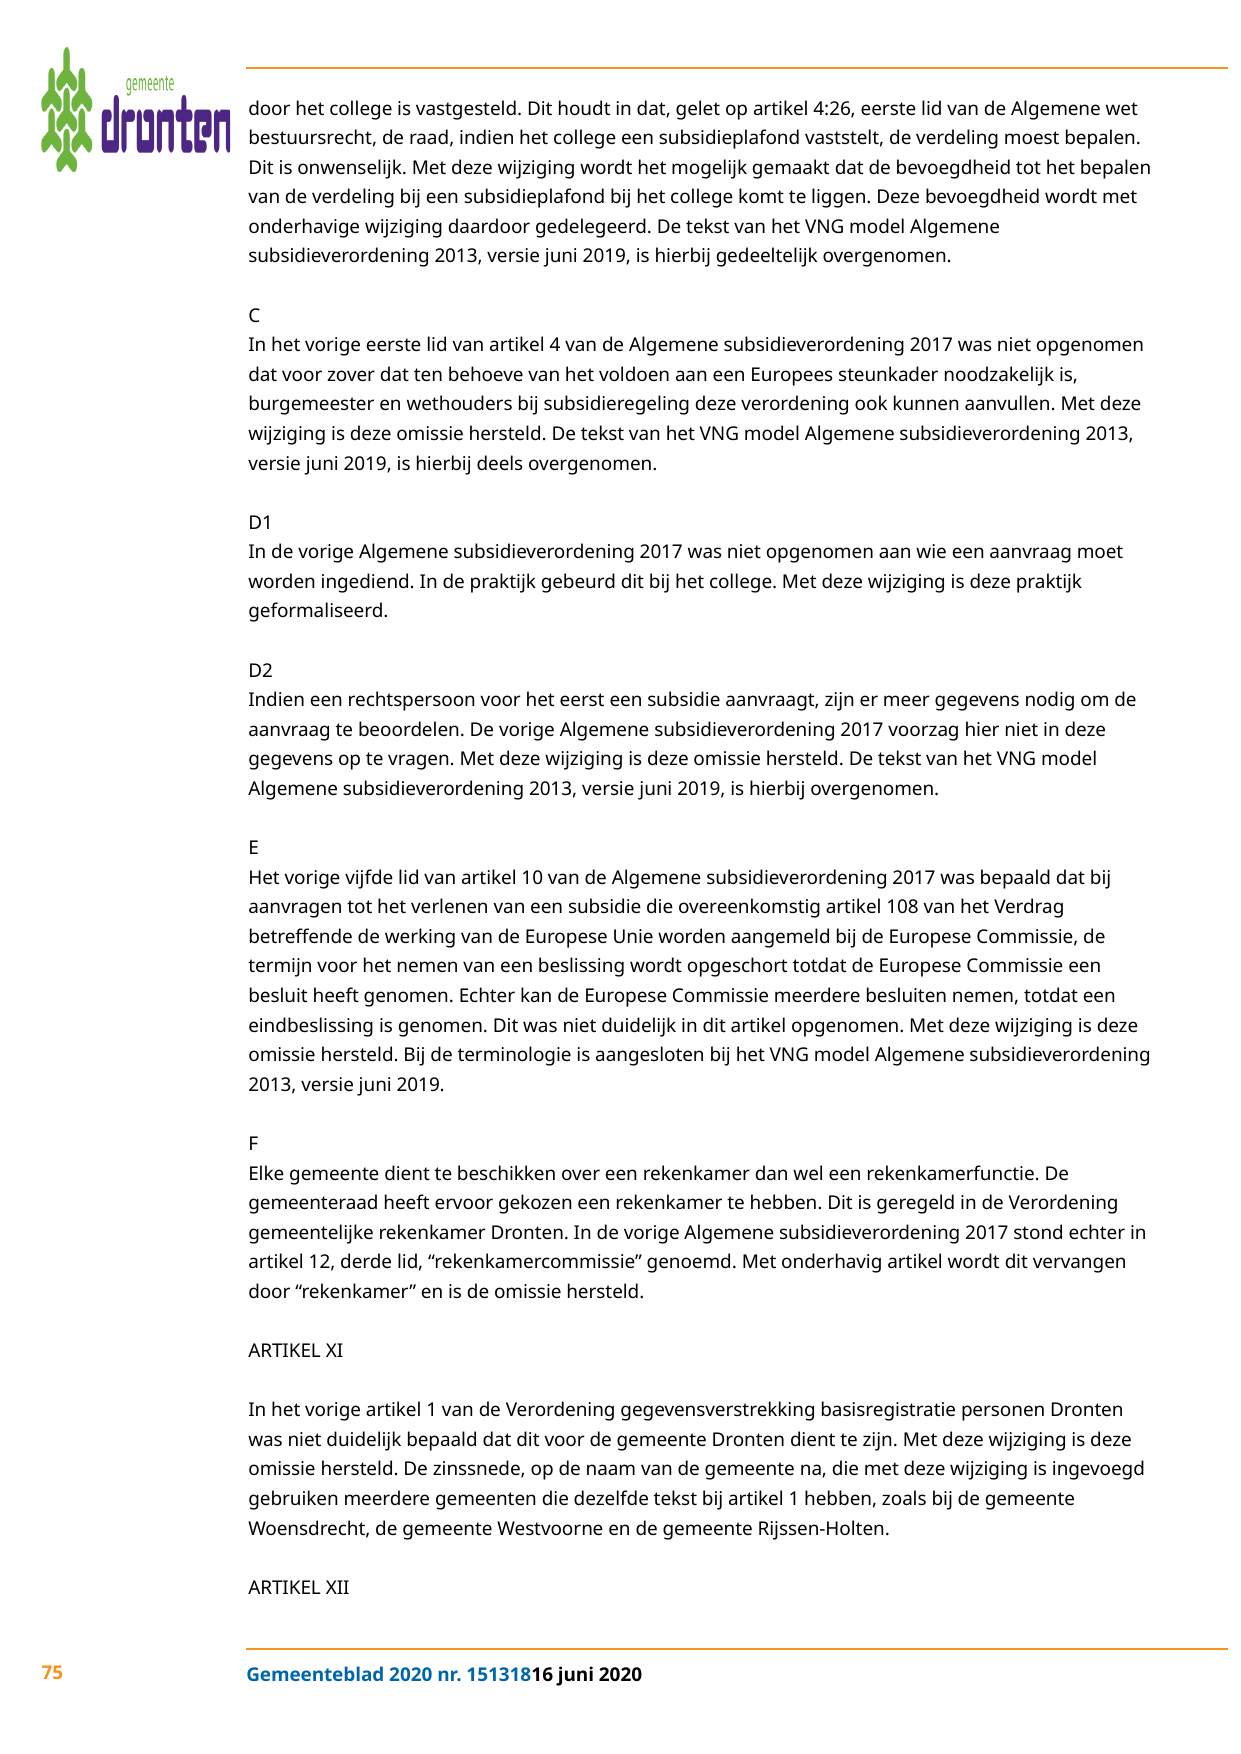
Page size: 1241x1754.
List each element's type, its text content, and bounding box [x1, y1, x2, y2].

text door het college is vastgesteld. Dit houdt in dat, gelet op artikel 4:26, eerste lid van de Algemene wet bestuursrecht, de raad, indien het college een subsidieplafond vaststelt, de verdeling moest bepalen. Dit is onwenselijk. Met deze wijziging wordt het mogelijk gemaakt dat de bevoegdheid tot het bepalen van de verdeling bij een subsidieplafond bij het college komt te liggen. Deze bevoegdheid wordt met onderhavige wijziging daardoor gedelegeerd. De tekst van het VNG model Algemene subsidieverordening 2013, versie juni 2019, is hierbij gedeeltelijk overgenomen. [248, 95, 1152, 268]
text Het vorige vijfde lid van artikel 10 van de Algemene subsidieverordening 2017 was bepaald dat bij aanvragen tot het verlenen van een subsidie die overeenkomstig artikel 108 van het Verdrag betreffende de werking van de Europese Unie worden aangemeld bij de Europese Commissie, de termijn voor het nemen van een beslissing wordt opgeschort totdat de Europese Commissie een besluit heeft genomen. Echter kan de Europese Commissie meerdere besluiten nemen, totdat een eindbeslissing is genomen. Dit was niet duidelijk in dit artikel opgenomen. Met deze wijziging is deze omissie hersteld. Bij de terminologie is aangesloten bij het VNG model Algemene subsidieverordening 2013, versie juni 2019. [248, 864, 1152, 1097]
text Elke gemeente dient te beschikken over een rekenkamer dan wel een rekenkamerfunctie. De gemeenteraad heeft ervoor gekozen een rekenkamer te hebben. Dit is geregeld in de Verordening gemeentelijke rekenkamer Dronten. In de vorige Algemene subsidieverordening 2017 stond echter in artikel 12, derde lid, “rekenkamercommissie” genoemd. Met onderhavig artikel wordt dit vervangen door “rekenkamer” en is de omissie hersteld. [248, 1160, 1152, 1304]
text ARTIKEL XI [248, 1337, 1152, 1363]
text In de vorige Algemene subsidieverordening 2017 was niet opgenomen aan wie een aanvraag moet worden ingediend. In de praktijk gebeurd dit bij het college. Met deze wijziging is deze praktijk geformaliseerd. [248, 538, 1152, 623]
text Indien een rechtspersoon voor het eerst een subsidie aanvraagt, zijn er meer gegevens nodig om de aanvraag te beoordelen. De vorige Algemene subsidieverordening 2017 voorzag hier niet in deze gegevens op te vragen. Met deze wijziging is deze omissie hersteld. De tekst van het VNG model Algemene subsidieverordening 2013, versie juni 2019, is hierbij overgenomen. [248, 686, 1152, 801]
text D2 [248, 657, 1152, 683]
text In het vorige eerste lid van artikel 4 van de Algemene subsidieverordening 2017 was niet opgenomen dat voor zover dat ten behoeve van het voldoen aan een Europees steunkader noodzakelijk is, burgemeester en wethouders bij subsidieregeling deze verordening ook kunnen aanvullen. Met deze wijziging is deze omissie hersteld. De tekst van het VNG model Algemene subsidieverordening 2013, versie juni 2019, is hierbij deels overgenomen. [248, 331, 1152, 476]
text C [248, 302, 1152, 328]
text In het vorige artikel 1 van de Verordening gegevensverstrekking basisregistratie personen Dronten was niet duidelijk bepaald dat dit voor de gemeente Dronten dient te zijn. Met deze wijziging is deze omissie hersteld. De zinssnede, op de naam van de gemeente na, die met deze wijziging is ingevoegd gebruiken meerdere gemeenten die dezelfde tekst bij artikel 1 hebben, zoals bij de gemeente Woensdrecht, de gemeente Westvoorne en de gemeente Rijssen-Holten. [248, 1396, 1152, 1541]
text ARTIKEL XII [248, 1574, 1152, 1600]
text E [248, 834, 1152, 860]
text D1 [248, 509, 1152, 535]
text F [248, 1130, 1152, 1156]
picture [41, 47, 231, 172]
